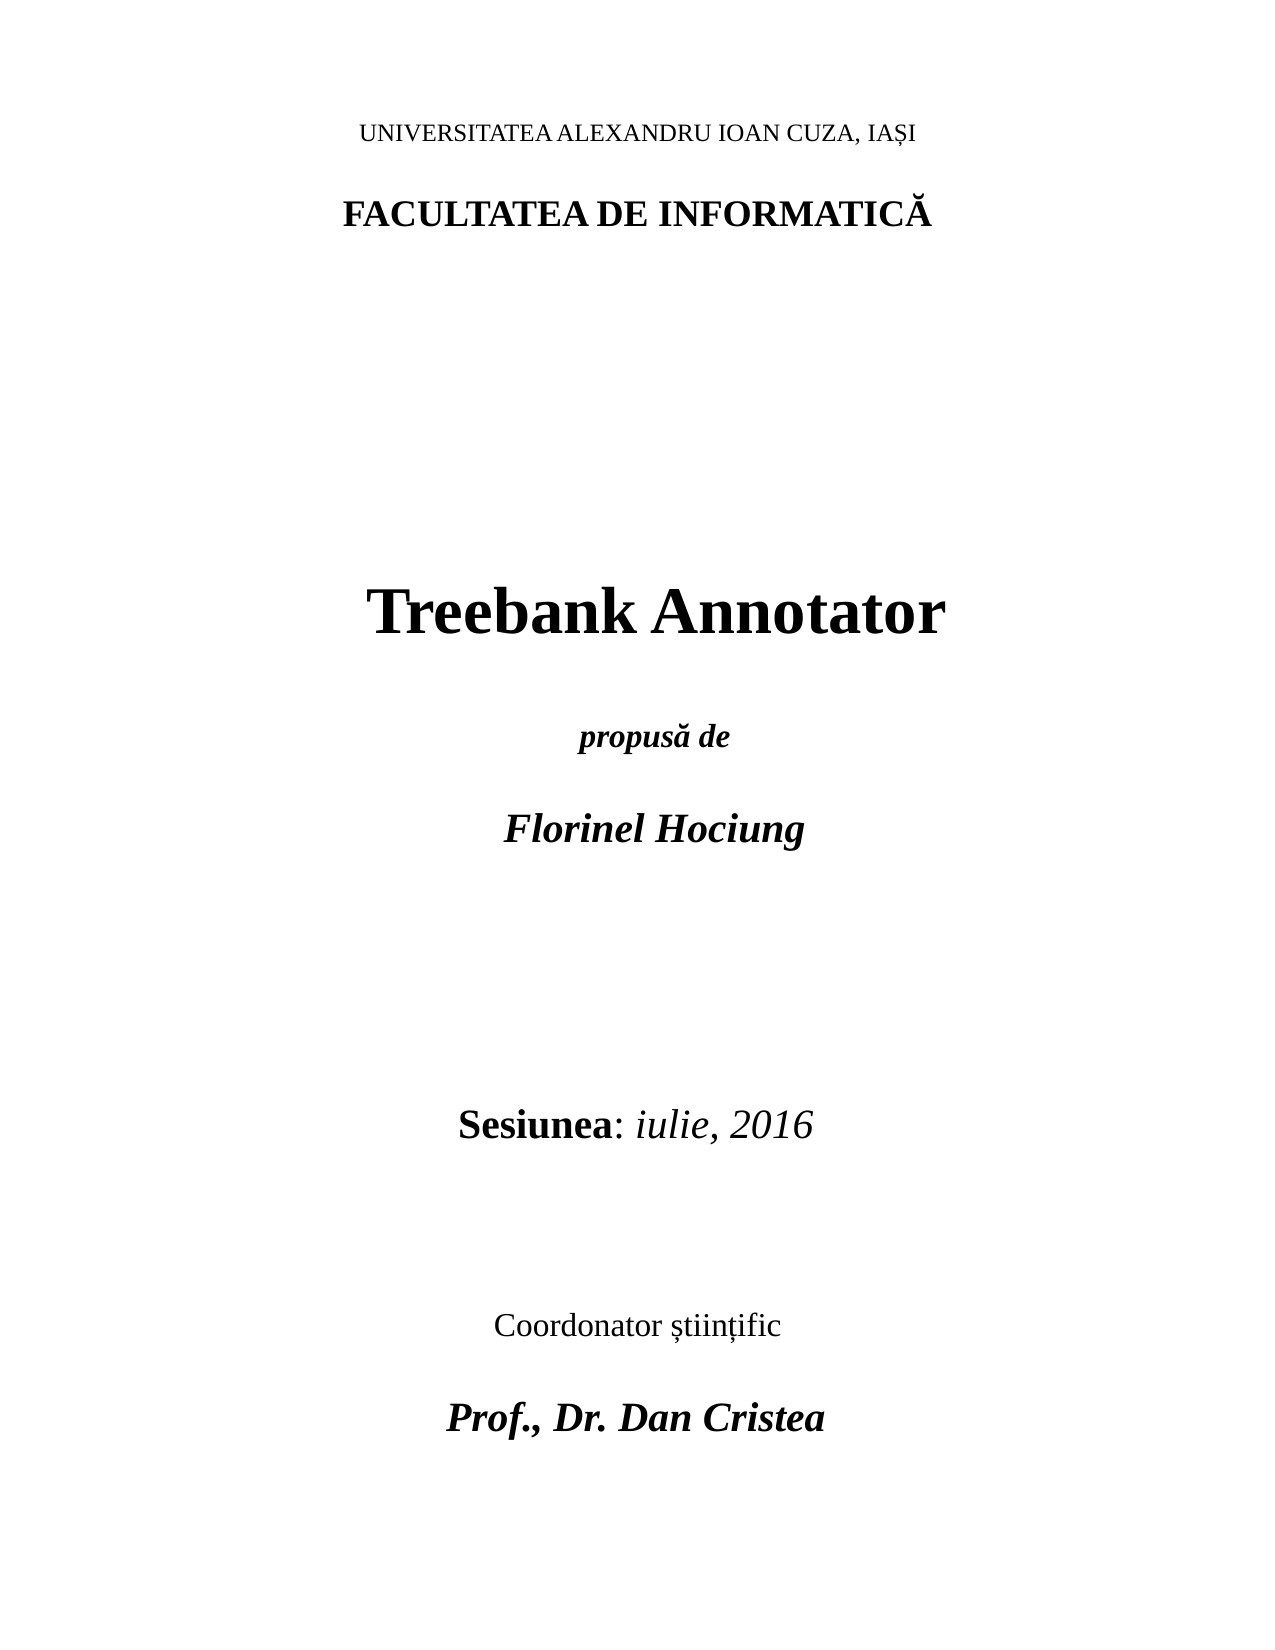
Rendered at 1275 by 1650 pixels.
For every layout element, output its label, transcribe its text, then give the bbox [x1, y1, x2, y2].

text Coordonator științific [118, 1305, 1157, 1344]
text Sesiunea: iulie, 2016 [118, 1099, 1157, 1147]
text Florinel Hociung [118, 803, 1157, 851]
text Prof., Dr. Dan Cristea [118, 1393, 1157, 1441]
text UNIVERSITATEA ALEXANDRU IOAN CUZA, IAȘI [118, 118, 1157, 147]
text Treebank Annotator [118, 571, 1157, 648]
text propusă de [118, 716, 1157, 754]
text FACULTATEA DE INFORMATICĂ [118, 191, 1157, 234]
